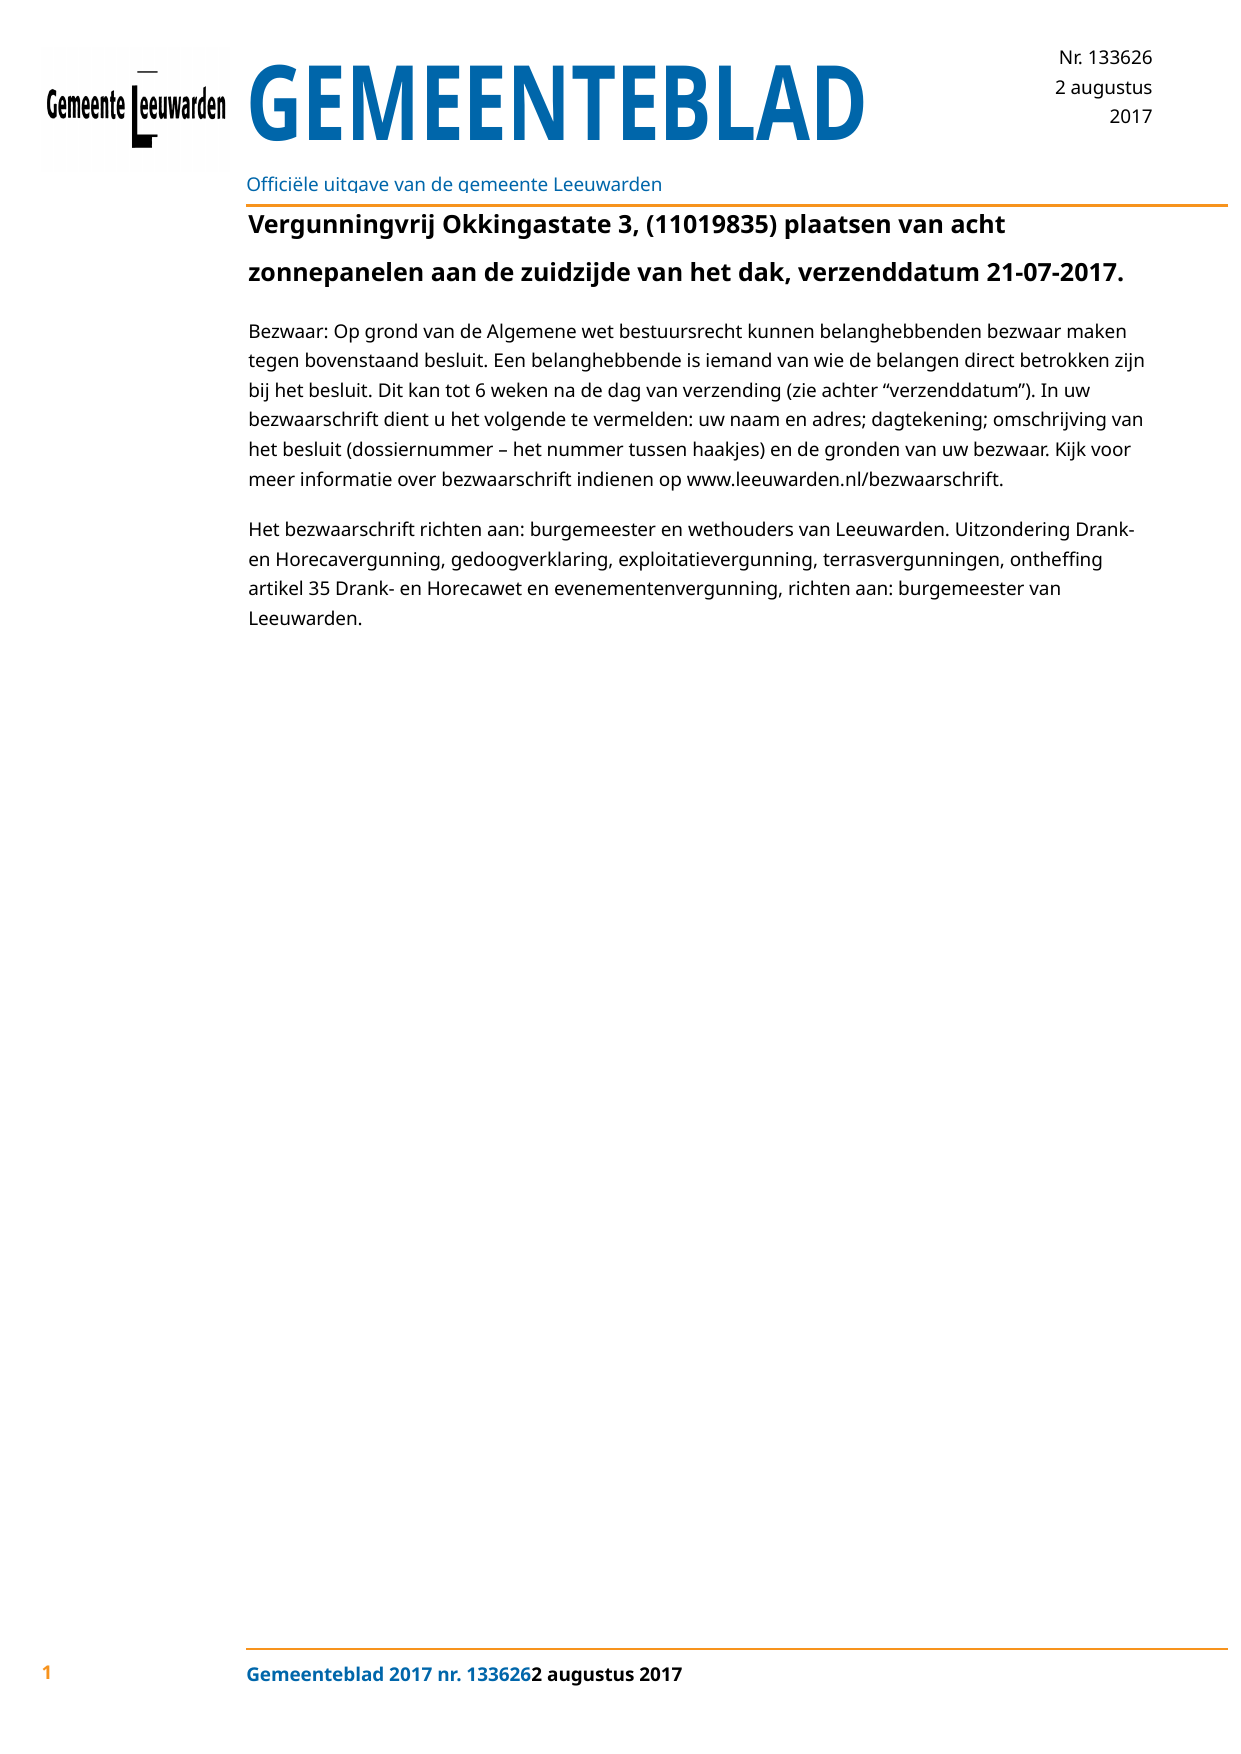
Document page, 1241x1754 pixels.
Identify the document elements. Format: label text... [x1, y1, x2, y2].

text Vergunningvrij Okkingastate 3, (11019835) plaatsen van acht zonnepanelen aan de zuidzijde van het dak, verzenddatum 21-07-2017. [248, 207, 1152, 288]
picture [41, 47, 231, 172]
text Bezwaar: Op grond van de Algemene wet bestuursrecht kunnen belanghebbenden bezwaar maken tegen bovenstaand besluit. Een belanghebbende is iemand van wie de belangen direct betrokken zijn bij het besluit. Dit kan tot 6 weken na de dag van verzending (zie achter “verzenddatum”). In uw bezwaarschrift dient u het volgende te vermelden: uw naam en adres; dagtekening; omschrijving van het besluit (dossiernummer – het nummer tussen haakjes) en de gronden van uw bezwaar. Kijk voor meer informatie over bezwaarschrift indienen op www.leeuwarden.nl/bezwaarschrift. [248, 318, 1152, 492]
text Het bezwaarschrift richten aan: burgemeester en wethouders van Leeuwarden. Uitzondering Drank- en Horecavergunning, gedoogverklaring, exploitatievergunning, terrasvergunningen, ontheffing artikel 35 Drank- en Horecawet en evenementenvergunning, richten aan: burgemeester van Leeuwarden. [248, 516, 1152, 631]
